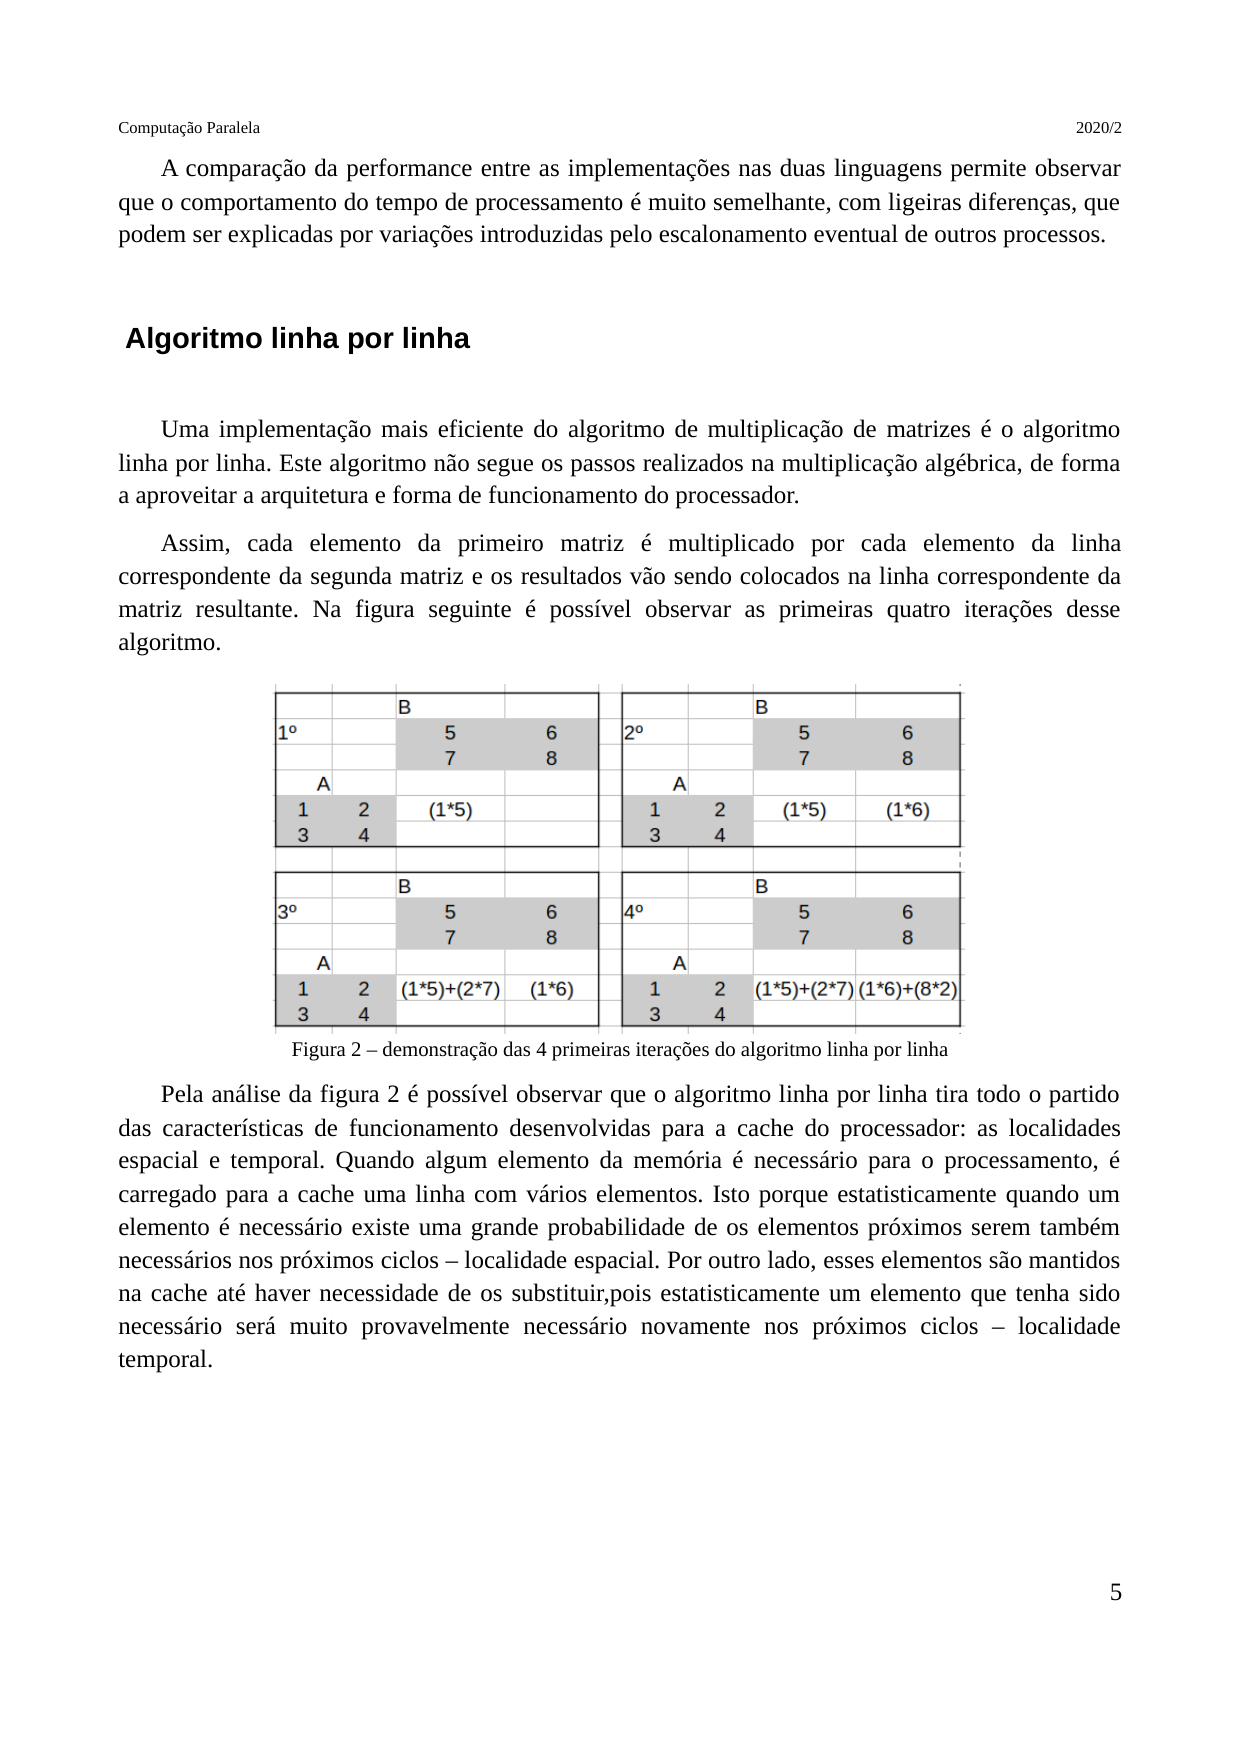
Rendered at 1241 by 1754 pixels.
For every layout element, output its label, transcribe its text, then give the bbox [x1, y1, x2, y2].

picture [272, 684, 966, 1034]
text Assim, cada elemento da primeiro matriz é multiplicado por cada elemento da linha correspondente da segunda matriz e os resultados vão sendo colocados na linha correspondente da matriz resultante. Na figura seguinte é possível observar as primeiras quatro iterações desse algoritmo. [118, 528, 1122, 656]
text Uma implementação mais eficiente do algoritmo de multiplicação de matrizes é o algoritmo linha por linha. Este algoritmo não segue os passos realizados na multiplicação algébrica, de forma a aproveitar a arquitetura e forma de funcionamento do processador. [118, 414, 1122, 509]
text Pela análise da figura 2 é possível observar que o algoritmo linha por linha tira todo o partido das características de funcionamento desenvolvidas para a cache do processador: as localidades espacial e temporal. Quando algum elemento da memória é necessário para o processamento, é carregado para a cache uma linha com vários elementos. Isto porque estatisticamente quando um elemento é necessário existe uma grande probabilidade de os elementos próximos serem também necessários nos próximos ciclos – localidade espacial. Por outro lado, esses elementos são mantidos na cache até haver necessidade de os substituir,pois estatisticamente um elemento que tenha sido necessário será muito provavelmente necessário novamente nos próximos ciclos – localidade temporal. [118, 1079, 1122, 1372]
text A comparação da performance entre as implementações nas duas linguagens permite observar que o comportamento do tempo de processamento é muito semelhante, com ligeiras diferenças, que podem ser explicadas por variações introduzidas pelo escalonamento eventual de outros processos. [118, 153, 1122, 248]
subtitle Algoritmo linha por linha [118, 321, 1122, 354]
text Figura 2 – demonstração das 4 primeiras iterações do algoritmo linha por linha [118, 675, 1122, 1061]
